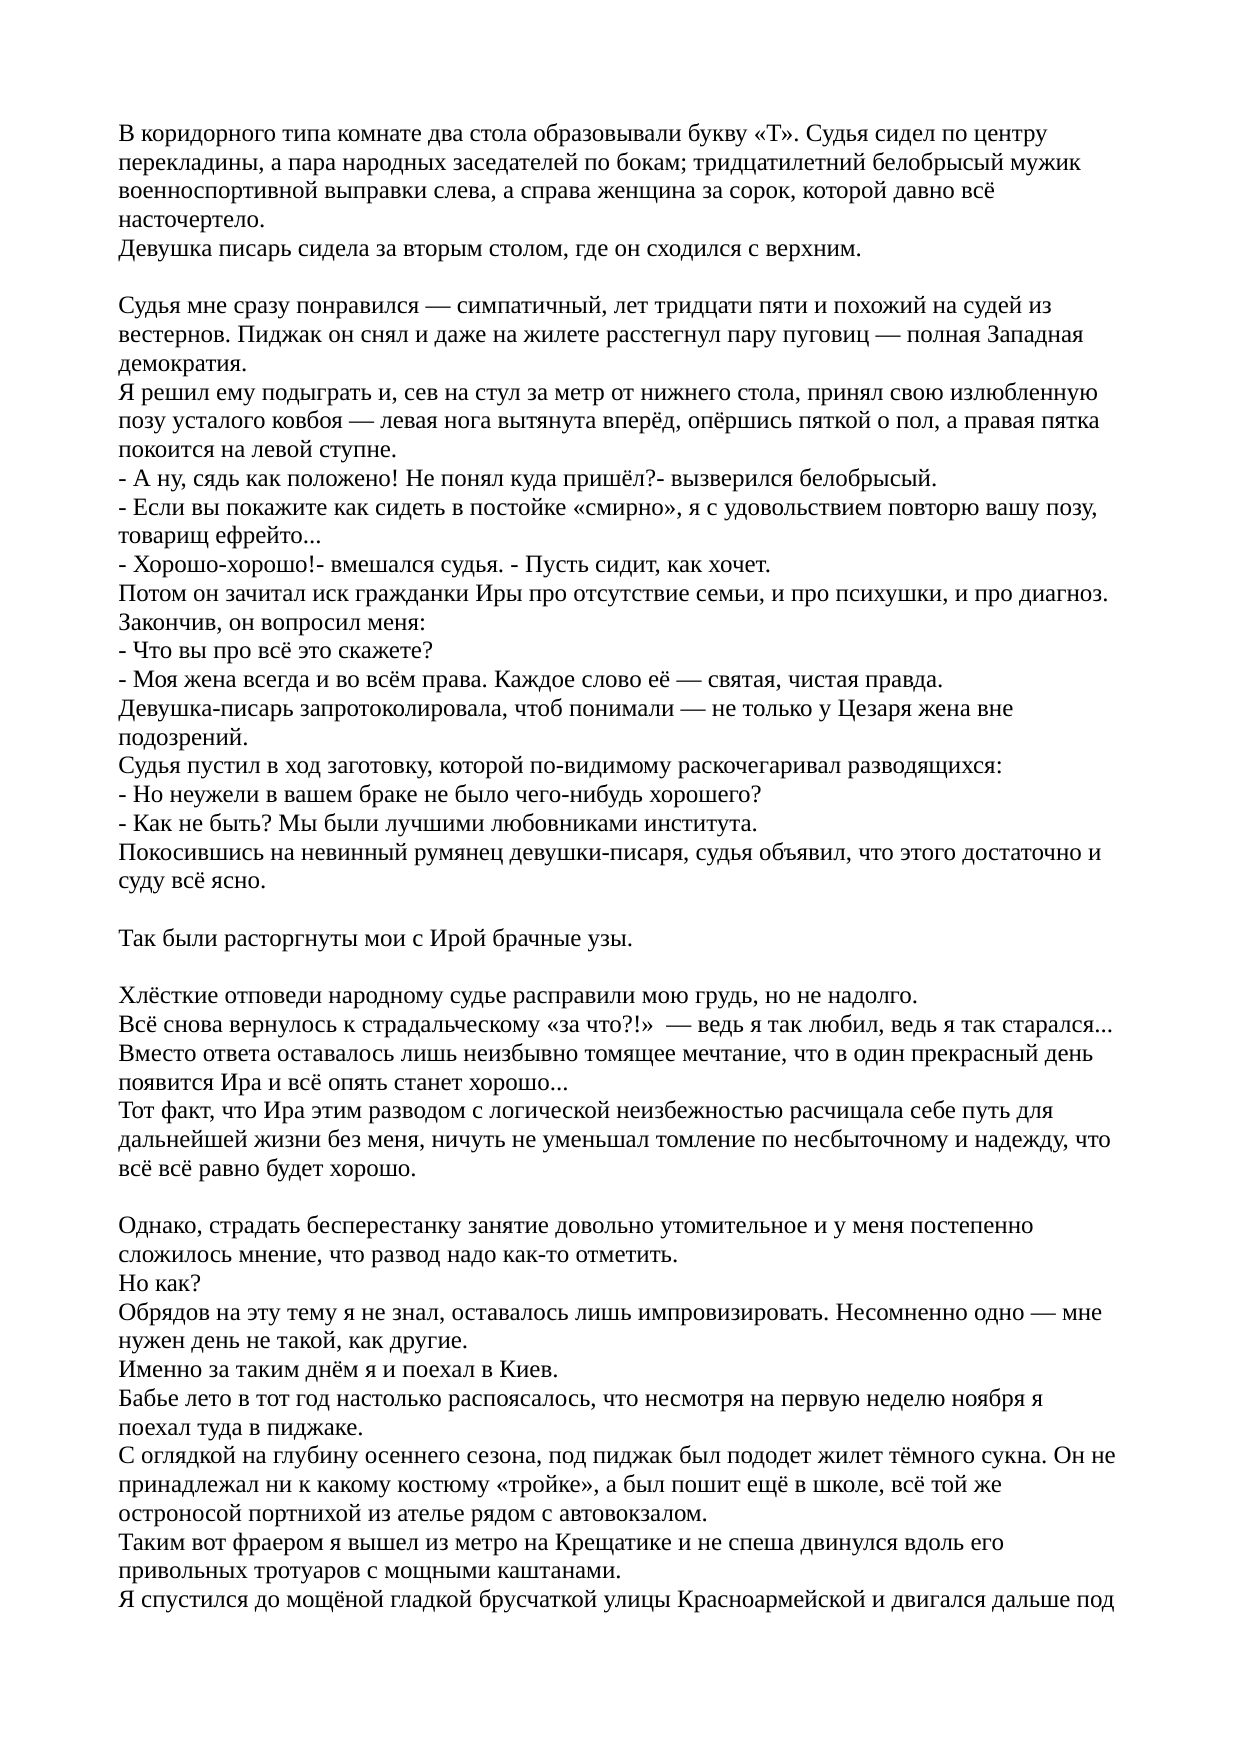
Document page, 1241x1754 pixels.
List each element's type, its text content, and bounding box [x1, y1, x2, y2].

text Но как? [118, 1268, 1122, 1297]
text В коридорного типа комнате два стола образовывали букву «Т». Судья сидел по центру перекладины, а пара народных заседателей по бокам; тридцатилетний белобрысый мужик военноспортивной выправки слева, а справа женщина за сорок, которой давно всё насточертело. [118, 118, 1122, 233]
text - Хорошо-хорошо!- вмешался судья. - Пусть сидит, как хочет. [118, 549, 1122, 578]
text Бабье лето в тот год настолько распоясалось, что несмотря на первую неделю ноября я поехал туда в пиджаке. [118, 1383, 1122, 1441]
text Обрядов на эту тему я не знал, оставалось лишь импровизировать. Несомненно одно — мне нужен день не такой, как другие. [118, 1297, 1122, 1354]
text Я спустился до мощёной гладкой брусчаткой улицы Красноармейской и двигался дальше под [118, 1584, 1122, 1613]
text Однако, страдать бесперестанку занятие довольно утомительное и у меня постепенно сложилось мнение, что развод надо как-то отметить. [118, 1211, 1122, 1268]
text Потом он зачитал иск гражданки Иры про отсутствие семьи, и про психушки, и про диагноз. Закончив, он вопросил меня: [118, 578, 1122, 636]
text Всё снова вернулось к страдальческому «за что?!» — ведь я так любил, ведь я так старался... [118, 1009, 1122, 1038]
text Так были расторгнуты мои с Ирой брачные узы. [118, 923, 1122, 952]
text Я решил ему подыграть и, сев на стул за метр от нижнего стола, принял свою излюбленную позу усталого ковбоя — левая нога вытянута вперёд, опёршись пяткой о пол, а правая пятка покоится на левой ступне. [118, 377, 1122, 463]
text Вместо ответа оставалось лишь неизбывно томящее мечтание, что в один прекрасный день появится Ира и всё опять станет хорошо... [118, 1038, 1122, 1096]
text - Моя жена всегда и во всём права. Каждое слово её — святая, чистая правда. [118, 664, 1122, 693]
text Покосившись на невинный румянец девушки-писаря, судья объявил, что этого достаточно и суду всё ясно. [118, 837, 1122, 894]
text - Что вы про всё это скажете? [118, 636, 1122, 664]
text Судья пустил в ход заготовку, которой по-видимому раскочегаривал разводящихся: [118, 751, 1122, 779]
text Именно за таким днём я и поехал в Киев. [118, 1354, 1122, 1383]
text - Если вы покажите как сидеть в постойке «смирно», я с удовольствием повторю вашу позу, товарищ ефрейто... [118, 492, 1122, 549]
text - А ну, сядь как положено! Не понял куда пришёл?- вызверился белобрысый. [118, 463, 1122, 492]
text Хлёсткие отповеди народному судье расправили мою грудь, но не надолго. [118, 981, 1122, 1009]
text С оглядкой на глубину осеннего сезона, под пиджак был пододет жилет тёмного сукна. Он не принадлежал ни к какому костюму «тройке», а был пошит ещё в школе, всё той же остроносой портнихой из ателье рядом с автовокзалом. [118, 1441, 1122, 1527]
text Судья мне сразу понравился — симпатичный, лет тридцати пяти и похожий на судей из вестернов. Пиджак он снял и даже на жилете расстегнул пару пуговиц — полная Западная демократия. [118, 291, 1122, 377]
text Тот факт, что Ира этим разводом с логической неизбежностью расчищала себе путь для дальнейшей жизни без меня, ничуть не уменьшал томление по несбыточному и надежду, что всё всё равно будет хорошо. [118, 1096, 1122, 1182]
text Девушка писарь сидела за вторым столом, где он сходился с верхним. [118, 233, 1122, 262]
text Таким вот фраером я вышел из метро на Крещатике и не спеша двинулся вдоль его привольных тротуаров с мощными каштанами. [118, 1527, 1122, 1584]
text - Но неужели в вашем браке не было чего-нибудь хорошего? [118, 779, 1122, 808]
text - Как не быть? Мы были лучшими любовниками института. [118, 808, 1122, 837]
text Девушка-писарь запротоколировала, чтоб понимали — не только у Цезаря жена вне подозрений. [118, 693, 1122, 751]
